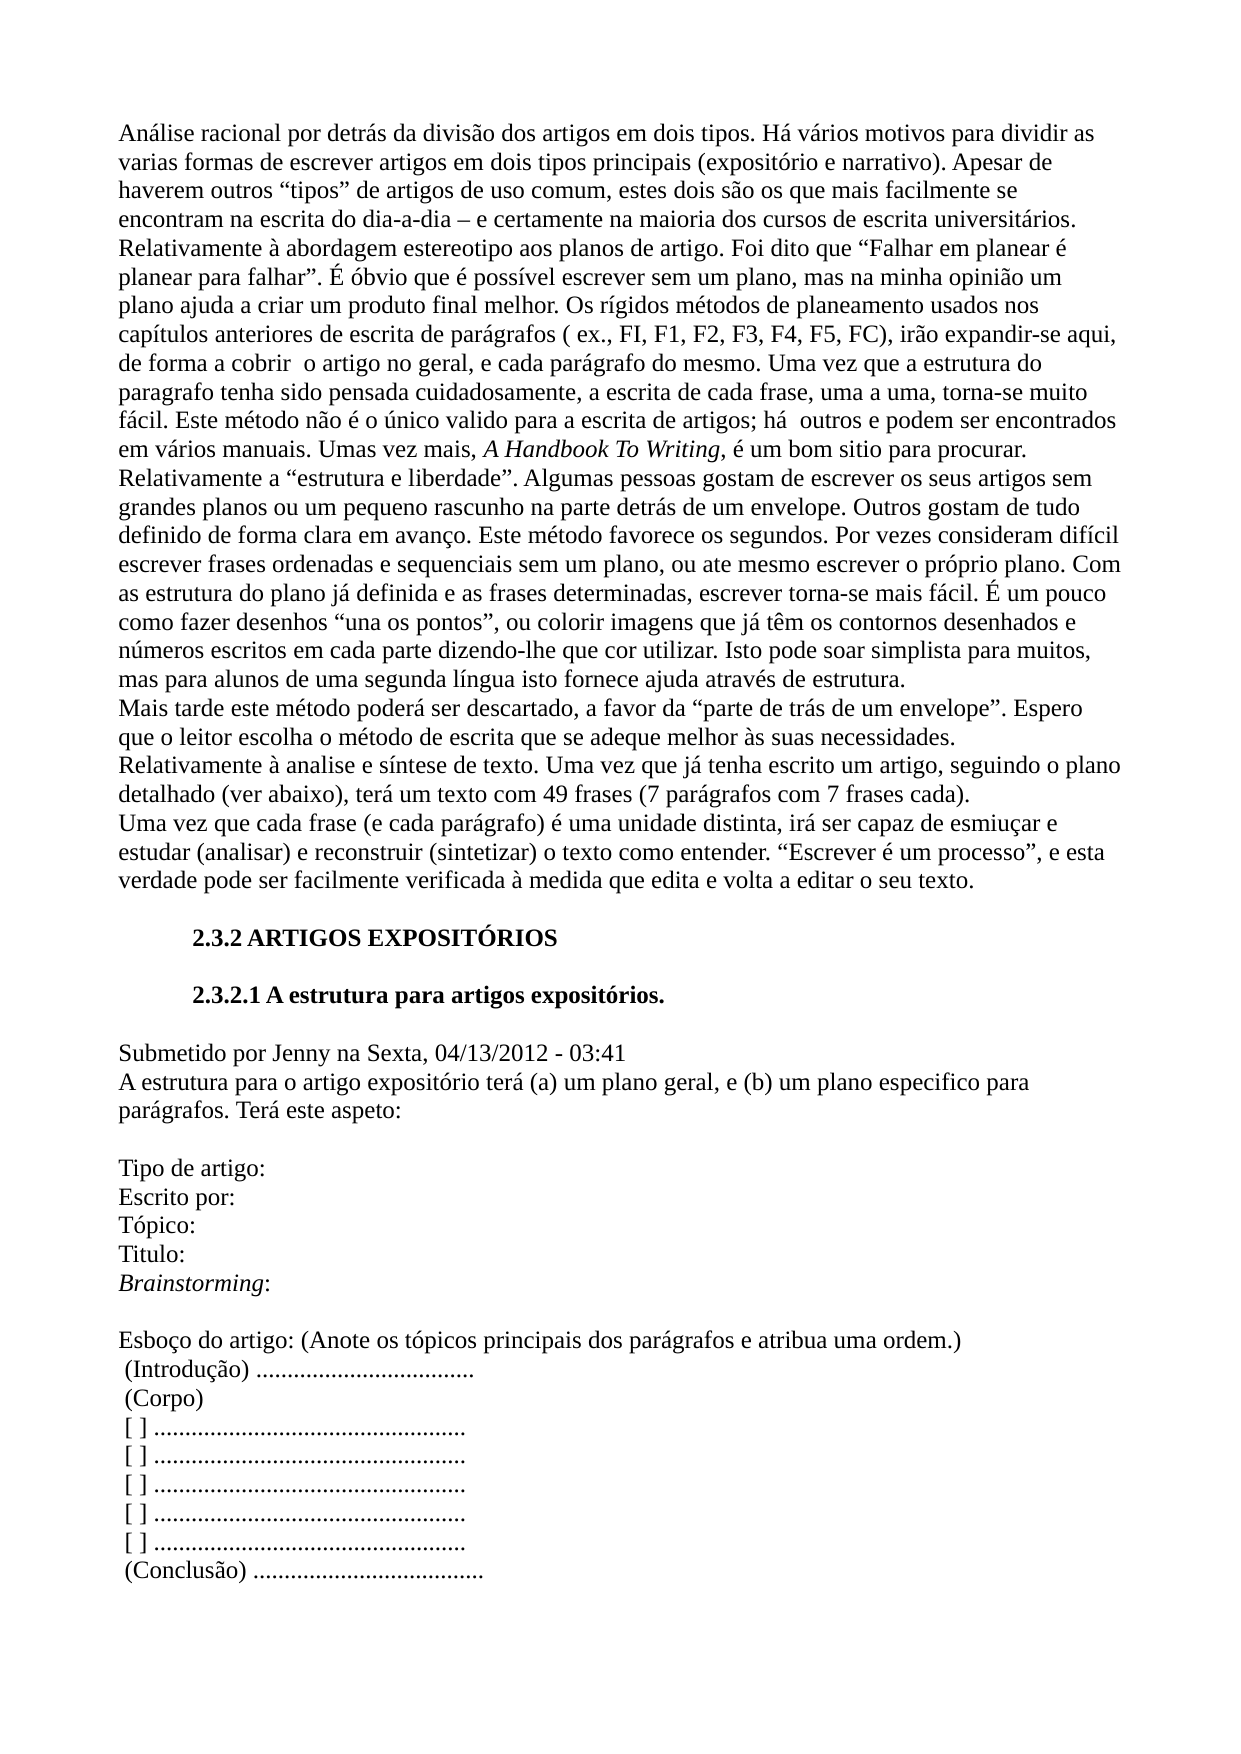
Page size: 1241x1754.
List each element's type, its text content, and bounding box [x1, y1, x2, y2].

text A estrutura para o artigo expositório terá (a) um plano geral, e (b) um plano especifico para parágrafos. Terá este aspeto: Tipo de artigo: [118, 1067, 1122, 1182]
text Escrito por: Tópico: Titulo: Brainstorming: Esboço do artigo: (Anote os tópicos principais dos parágrafos e atribua uma ordem.) (Introdução) ................................... (Corpo) [ ] .................................................. [ ] .................................................. [ ] .................................................. [ ] .................................................. [ ] .................................................. (Conclusão) ..................................... [118, 1182, 1122, 1613]
text Relativamente à analise e síntese de texto. Uma vez que já tenha escrito um artigo, seguindo o plano detalhado (ver abaixo), terá um texto com 49 frases (7 parágrafos com 7 frases cada). [118, 751, 1122, 808]
text Relativamente a “estrutura e liberdade”. Algumas pessoas gostam de escrever os seus artigos sem grandes planos ou um pequeno rascunho na parte detrás de um envelope. Outros gostam de tudo definido de forma clara em avanço. Este método favorece os segundos. Por vezes consideram difícil escrever frases ordenadas e sequenciais sem um plano, ou ate mesmo escrever o próprio plano. Com as estrutura do plano já definida e as frases determinadas, escrever torna-se mais fácil. É um pouco como fazer desenhos “una os pontos”, ou colorir imagens que já têm os contornos desenhados e números escritos em cada parte dizendo-lhe que cor utilizar. Isto pode soar simplista para muitos, mas para alunos de uma segunda língua isto fornece ajuda através de estrutura. [118, 463, 1122, 693]
text Uma vez que cada frase (e cada parágrafo) é uma unidade distinta, irá ser capaz de esmiuçar e estudar (analisar) e reconstruir (sintetizar) o texto como entender. “Escrever é um processo”, e esta verdade pode ser facilmente verificada à medida que edita e volta a editar o seu texto. [118, 808, 1122, 894]
text Submetido por Jenny na Sexta, 04/13/2012 - 03:41 [118, 1038, 1122, 1067]
text Relativamente à abordagem estereotipo aos planos de artigo. Foi dito que “Falhar em planear é planear para falhar”. É óbvio que é possível escrever sem um plano, mas na minha opinião um plano ajuda a criar um produto final melhor. Os rígidos métodos de planeamento usados nos capítulos anteriores de escrita de parágrafos ( ex., FI, F1, F2, F3, F4, F5, FC), irão expandir-se aqui, de forma a cobrir o artigo no geral, e cada parágrafo do mesmo. Uma vez que a estrutura do paragrafo tenha sido pensada cuidadosamente, a escrita de cada frase, uma a uma, torna-se muito fácil. Este método não é o único valido para a escrita de artigos; há outros e podem ser encontrados em vários manuais. Umas vez mais, A Handbook To Writing, é um bom sitio para procurar. [118, 233, 1122, 463]
text 2.3.2 ARTIGOS EXPOSITÓRIOS [118, 923, 1122, 952]
text Mais tarde este método poderá ser descartado, a favor da “parte de trás de um envelope”. Espero que o leitor escolha o método de escrita que se adeque melhor às suas necessidades. [118, 693, 1122, 751]
text 2.3.2.1 A estrutura para artigos expositórios. [118, 981, 1122, 1009]
text Análise racional por detrás da divisão dos artigos em dois tipos. Há vários motivos para dividir as varias formas de escrever artigos em dois tipos principais (expositório e narrativo). Apesar de haverem outros “tipos” de artigos de uso comum, estes dois são os que mais facilmente se encontram na escrita do dia-a-dia – e certamente na maioria dos cursos de escrita universitários. [118, 118, 1122, 233]
